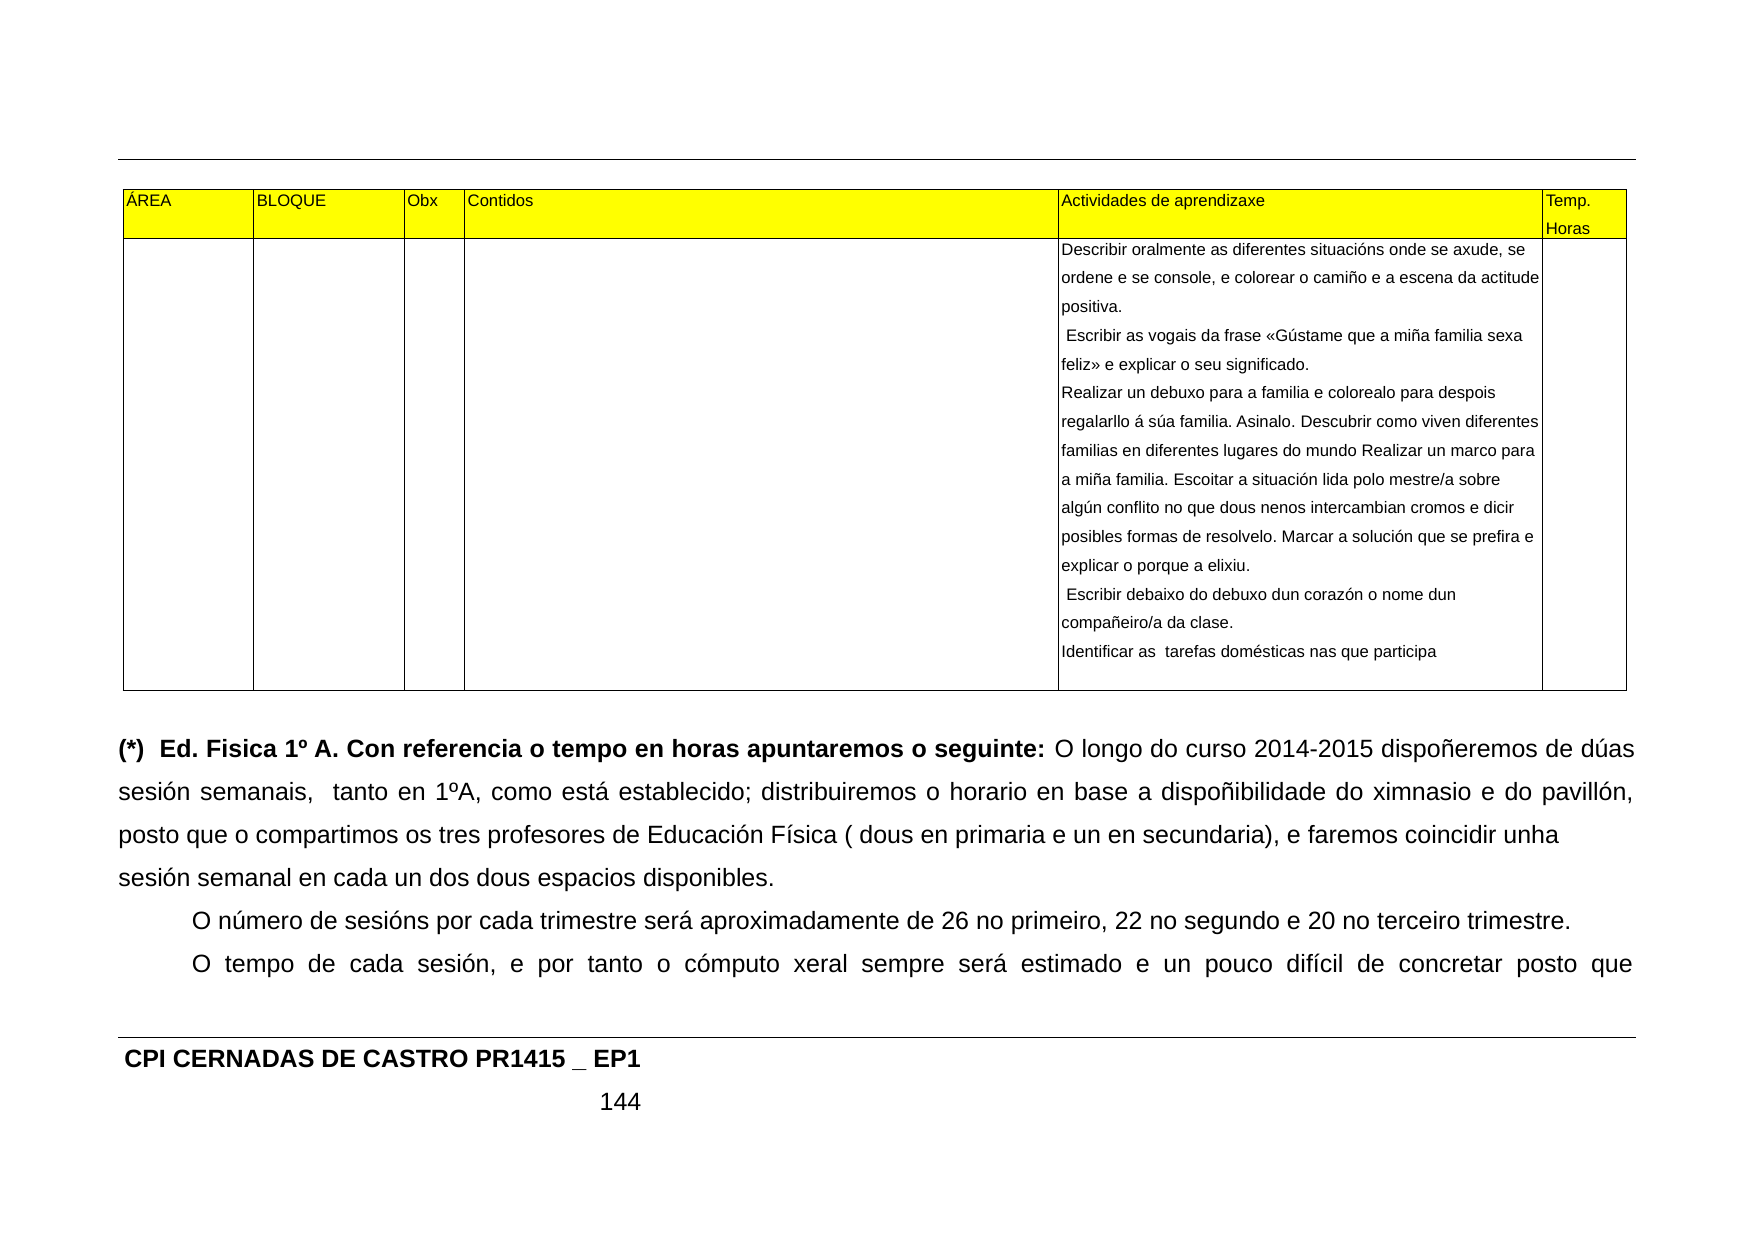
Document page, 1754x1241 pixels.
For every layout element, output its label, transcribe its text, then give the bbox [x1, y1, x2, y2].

table_header BLOQUE [254, 190, 404, 238]
table_header Contidos [465, 190, 1058, 238]
list O tempo de cada sesión, e por tanto o cómputo xeral sempre será estimado e un pouco difícil de concretar posto que [118, 949, 1636, 978]
table_header Obx [405, 190, 464, 238]
table_header ÁREA [124, 190, 253, 238]
table_cell [1543, 239, 1626, 690]
table_cell [124, 239, 253, 690]
list sesión semanal en cada un dos dous espacios disponibles. [118, 863, 1636, 892]
table_cell [254, 239, 404, 690]
table_cell [405, 239, 464, 690]
list (*) Ed. Fisica 1º A. Con referencia o tempo en horas apuntaremos o seguinte: O longo do curso 2014-2015 dispoñeremos de dúas sesión semanais, tanto en 1ºA, como está establecido; distribuiremos o horario en base a dispoñibilidade do ximnasio e do pavillón, posto que o compartimos os tres profesores de Educación Física ( dous en primaria e un en secundaria), e faremos coincidir unha [118, 734, 1636, 849]
list O número de sesións por cada trimestre será aproximadamente de 26 no primeiro, 22 no segundo e 20 no terceiro trimestre. [118, 906, 1636, 935]
table_cell [465, 239, 1058, 690]
table_header Temp. Horas [1543, 190, 1626, 238]
table_cell Describir oralmente as diferentes situacións onde se axude, se ordene e se console, e colorear o camiño e a escena da actitude positiva. Escribir as vogais da frase «Gústame que a miña familia sexa feliz» e explicar o seu significado. Realizar un debuxo para a familia e colorealo para despois regalarllo á súa familia. Asinalo. Descubrir como viven diferentes familias en diferentes lugares do mundo Realizar un marco para a miña familia. Escoitar a situación lida polo mestre/a sobre algún conflito no que dous nenos intercambian cromos e dicir posibles formas de resolvelo. Marcar a solución que se prefira e explicar o porque a elixiu. Escribir debaixo do debuxo dun corazón o nome dun compañeiro/a da clase. Identificar as tarefas domésticas nas que participa [1059, 239, 1542, 690]
table_header Actividades de aprendizaxe [1059, 190, 1542, 238]
